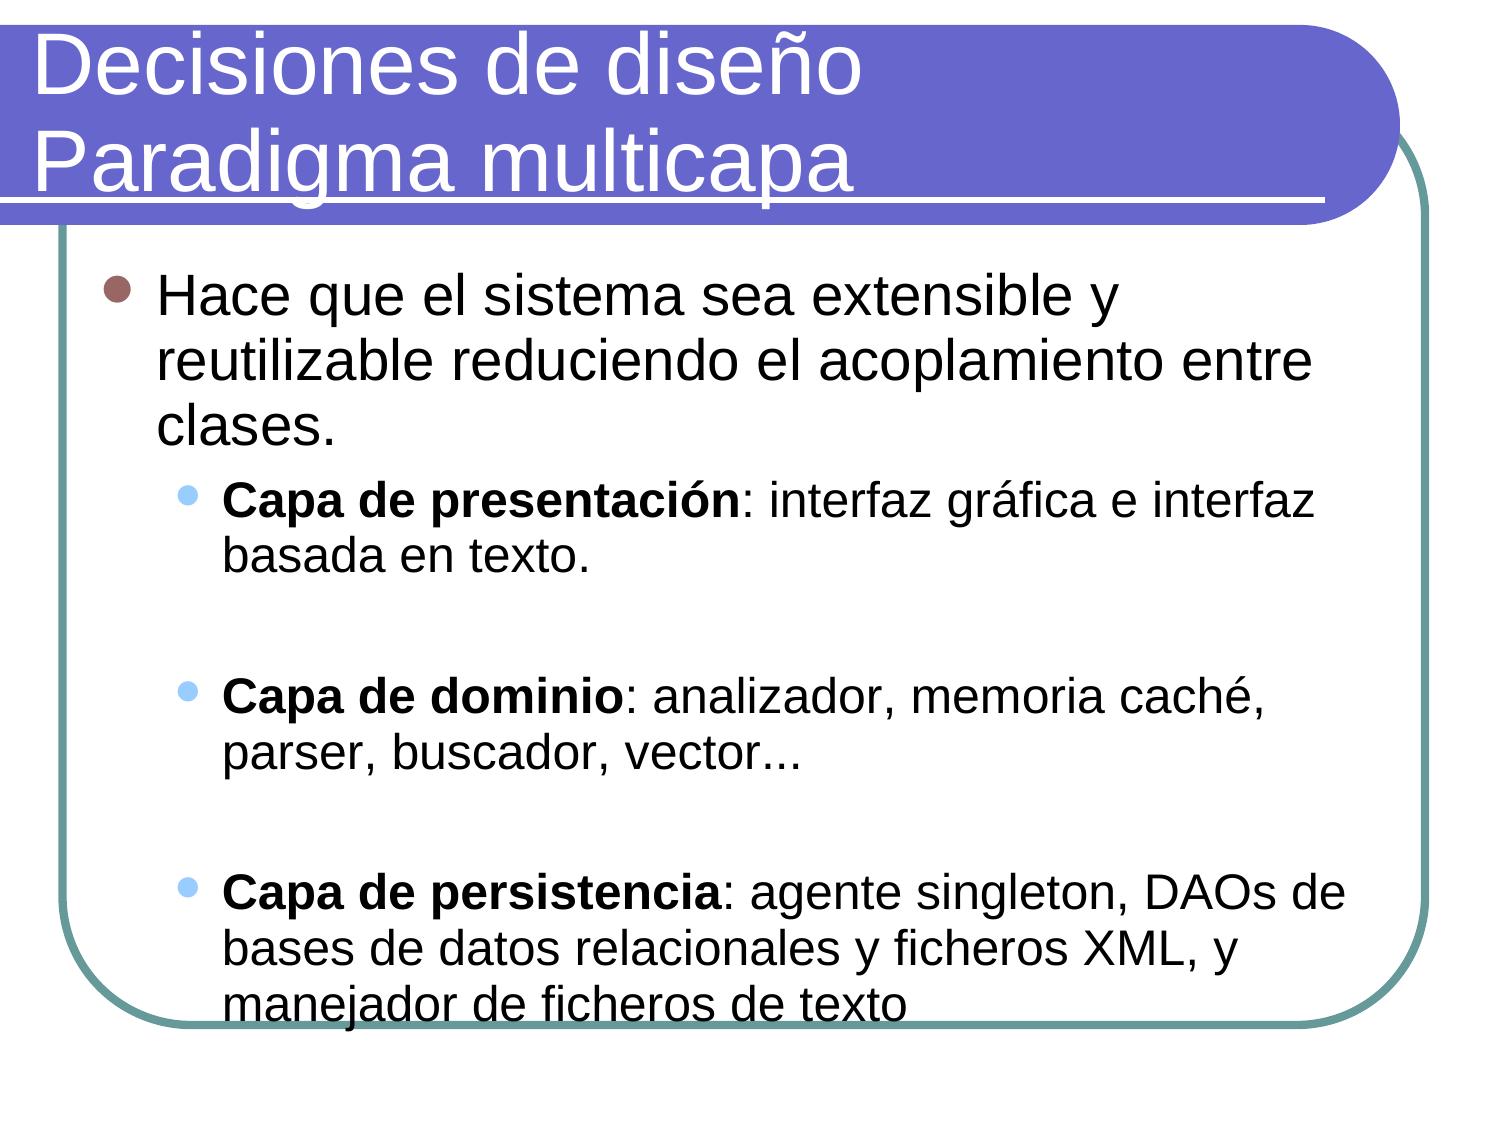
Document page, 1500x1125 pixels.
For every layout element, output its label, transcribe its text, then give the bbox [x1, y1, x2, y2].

list Hace que el sistema sea extensible y reutilizable reduciendo el acoplamiento entre clases. Capa de presentación: interfaz gráfica e interfaz basada en texto. Capa de dominio: analizador, memoria caché, parser, buscador, vector... Capa de persistencia: agente singleton, DAOs de bases de datos relacionales y ficheros XML, y manejador de ficheros de texto [99, 262, 1401, 1032]
title Decisiones de diseño Paradigma multicapa [31, 7, 1347, 218]
